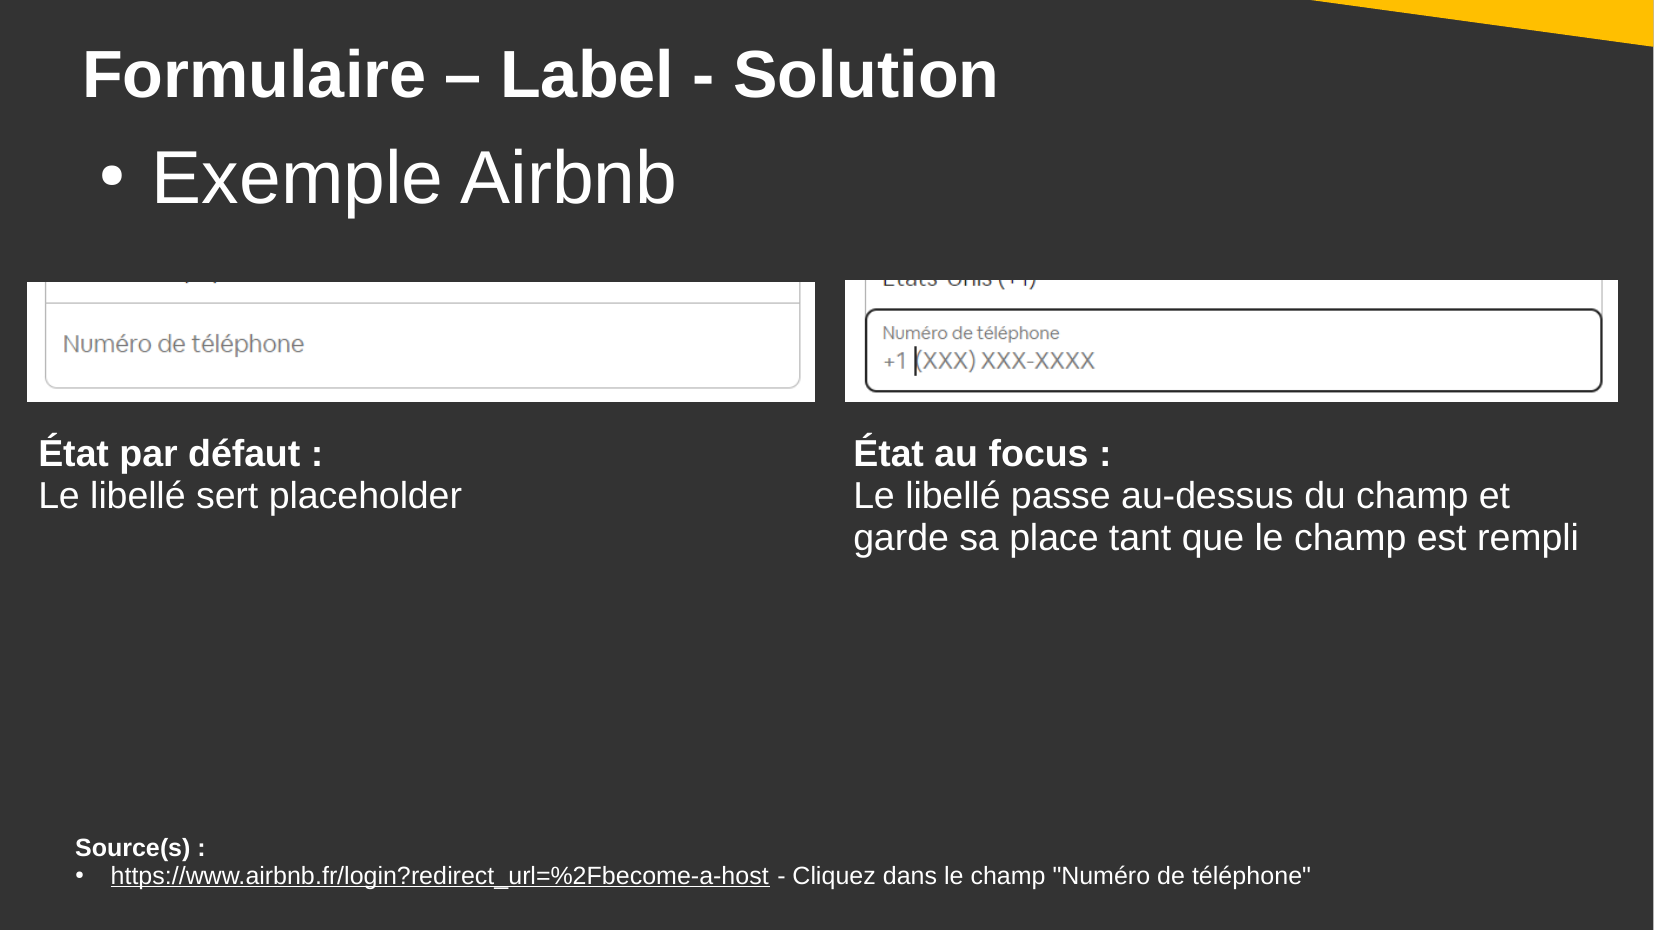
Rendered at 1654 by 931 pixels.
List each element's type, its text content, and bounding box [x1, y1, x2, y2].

text_box [1310, 0, 1654, 47]
picture [845, 280, 1618, 402]
title Formulaire – Label - Solution [82, 37, 1571, 114]
text_box État par défaut : Le libellé sert placeholder [23, 424, 734, 566]
picture [27, 282, 815, 402]
text_box État au focus : Le libellé passe au-dessus du champ et garde sa place tant que le champ est rempli [838, 424, 1595, 608]
list Exemple Airbnb [80, 135, 1620, 225]
text_box Source(s) : https://www.airbnb.fr/login?redirect_url=%2Fbecome-a-host - Cliquez dans le champ "Numéro de téléphone" [60, 826, 1546, 898]
